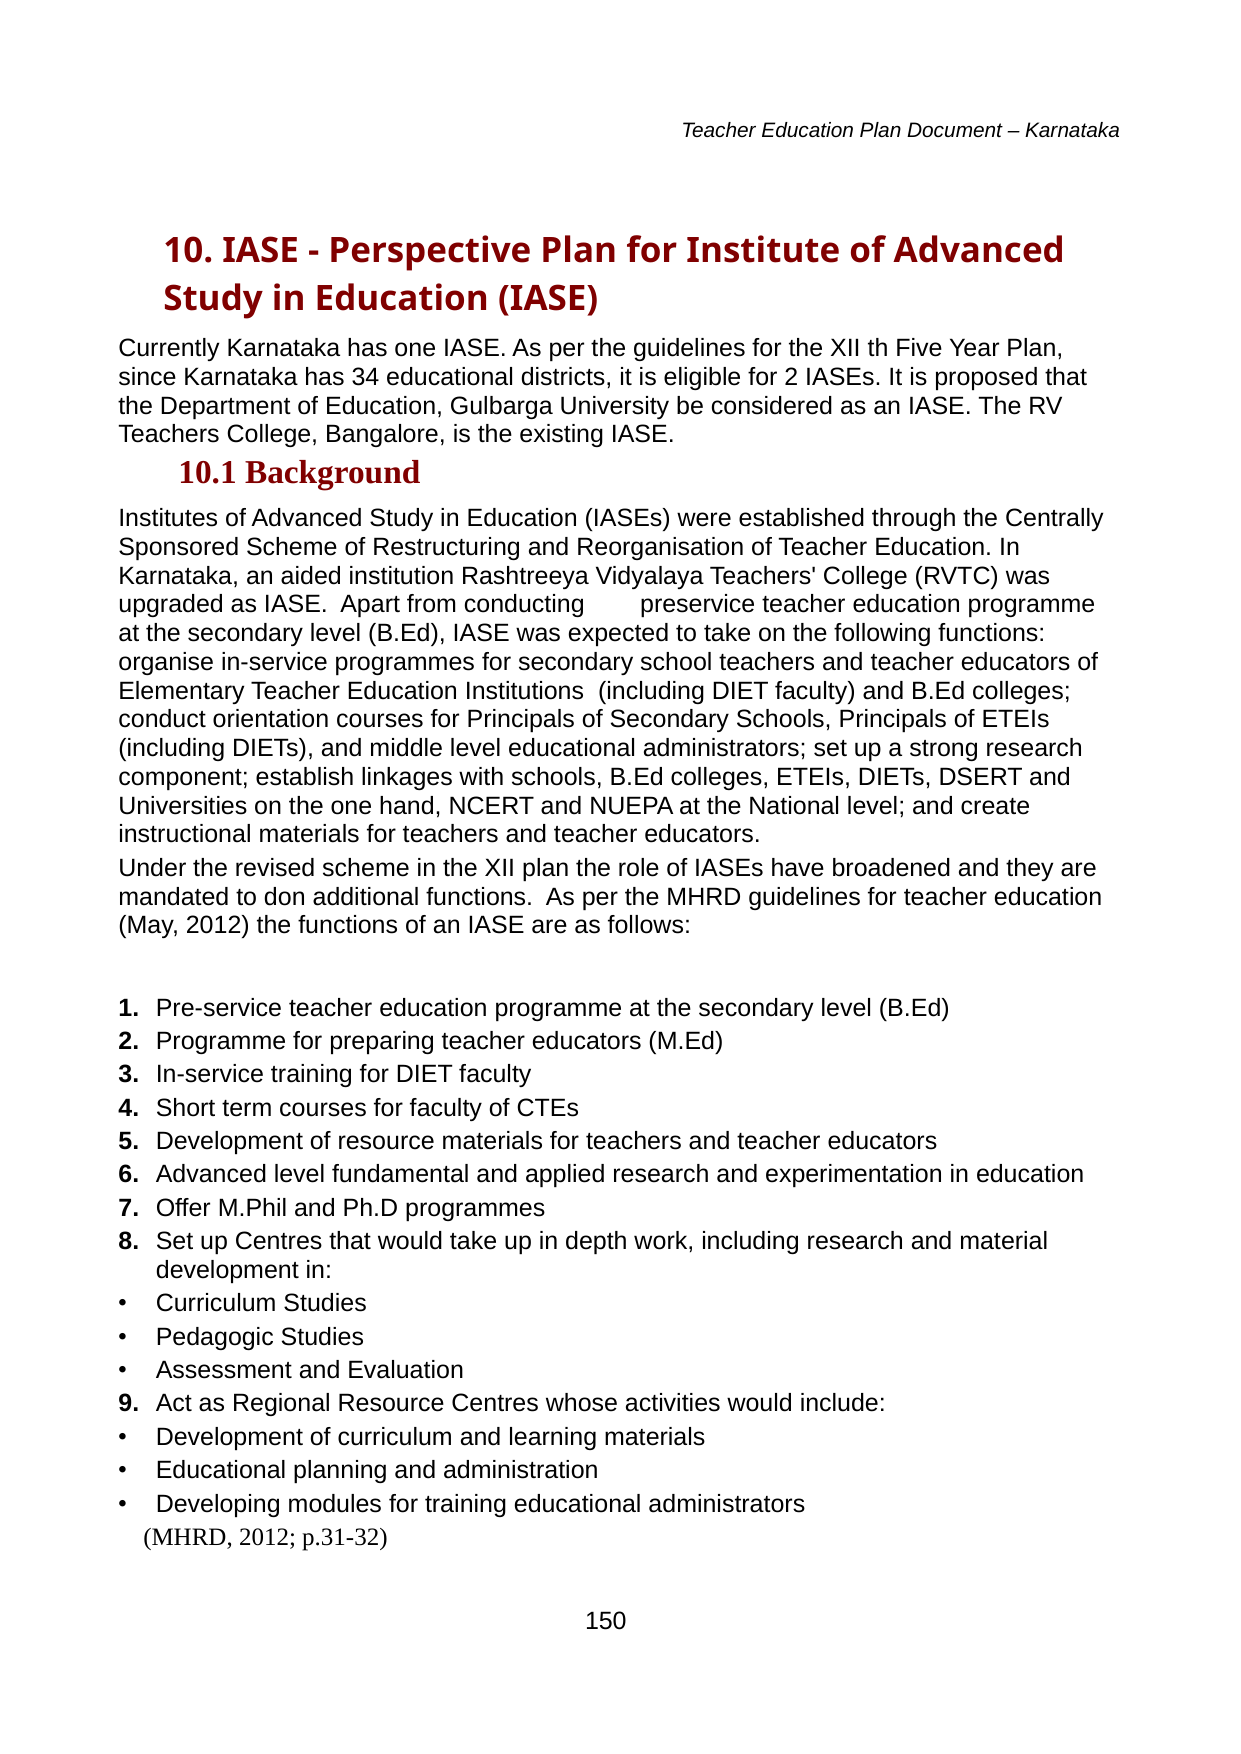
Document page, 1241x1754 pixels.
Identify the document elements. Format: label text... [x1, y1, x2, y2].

list Developing modules for training educational administrators [118, 1489, 1122, 1517]
list Educational planning and administration [118, 1455, 1122, 1484]
subtitle 10. IASE - Perspective Plan for Institute of Advanced Study in Education (IASE) [118, 225, 1122, 321]
text (MHRD, 2012; p.31-32) [118, 1522, 1122, 1551]
list In-service training for DIET faculty [118, 1059, 1122, 1088]
list Pedagogic Studies [118, 1322, 1122, 1350]
list Pre-service teacher education programme at the secondary level (B.Ed) [118, 993, 1122, 1021]
list Act as Regional Resource Centres whose activities would include: [118, 1388, 1122, 1417]
list Development of resource materials for teachers and teacher educators [118, 1126, 1122, 1155]
text Institutes of Advanced Study in Education (IASEs) were established through the Centrally Sponsored Scheme of Restructuring and Reorganisation of Teacher Education. In Karnataka, an aided institution Rashtreeya Vidyalaya Teachers' College (RVTC) was upgraded as IASE. Apart from conducting preservice teacher education programme at the secondary level (B.Ed), IASE was expected to take on the following functions: organise in-service programmes for secondary school teachers and teacher educators of Elementary Teacher Education Institutions (including DIET faculty) and B.Ed colleges; conduct orientation courses for Principals of Secondary Schools, Principals of ETEIs (including DIETs), and middle level educational administrators; set up a strong research component; establish linkages with schools, B.Ed colleges, ETEIs, DIETs, DSERT and Universities on the one hand, NCERT and NUEPA at the National level; and create instructional materials for teachers and teacher educators. [118, 503, 1122, 848]
list Curriculum Studies [118, 1288, 1122, 1317]
list Short term courses for faculty of CTEs [118, 1093, 1122, 1121]
text Currently Karnataka has one IASE. As per the guidelines for the XII th Five Year Plan, since Karnataka has 34 educational districts, it is eligible for 2 IASEs. It is proposed that the Department of Education, Gulbarga University be considered as an IASE. The RV Teachers College, Bangalore, is the existing IASE. [118, 333, 1122, 448]
subtitle 10.1 Background [118, 453, 1122, 491]
list Assessment and Evaluation [118, 1355, 1122, 1384]
text Under the revised scheme in the XII plan the role of IASEs have broadened and they are mandated to don additional functions. As per the MHRD guidelines for teacher education (May, 2012) the functions of an IASE are as follows: [118, 853, 1122, 939]
list Advanced level fundamental and applied research and experimentation in education [118, 1159, 1122, 1188]
list Development of curriculum and learning materials [118, 1422, 1122, 1451]
list Set up Centres that would take up in depth work, including research and material development in: [118, 1226, 1122, 1283]
list Programme for preparing teacher educators (M.Ed) [118, 1026, 1122, 1055]
list Offer M.Phil and Ph.D programmes [118, 1193, 1122, 1221]
